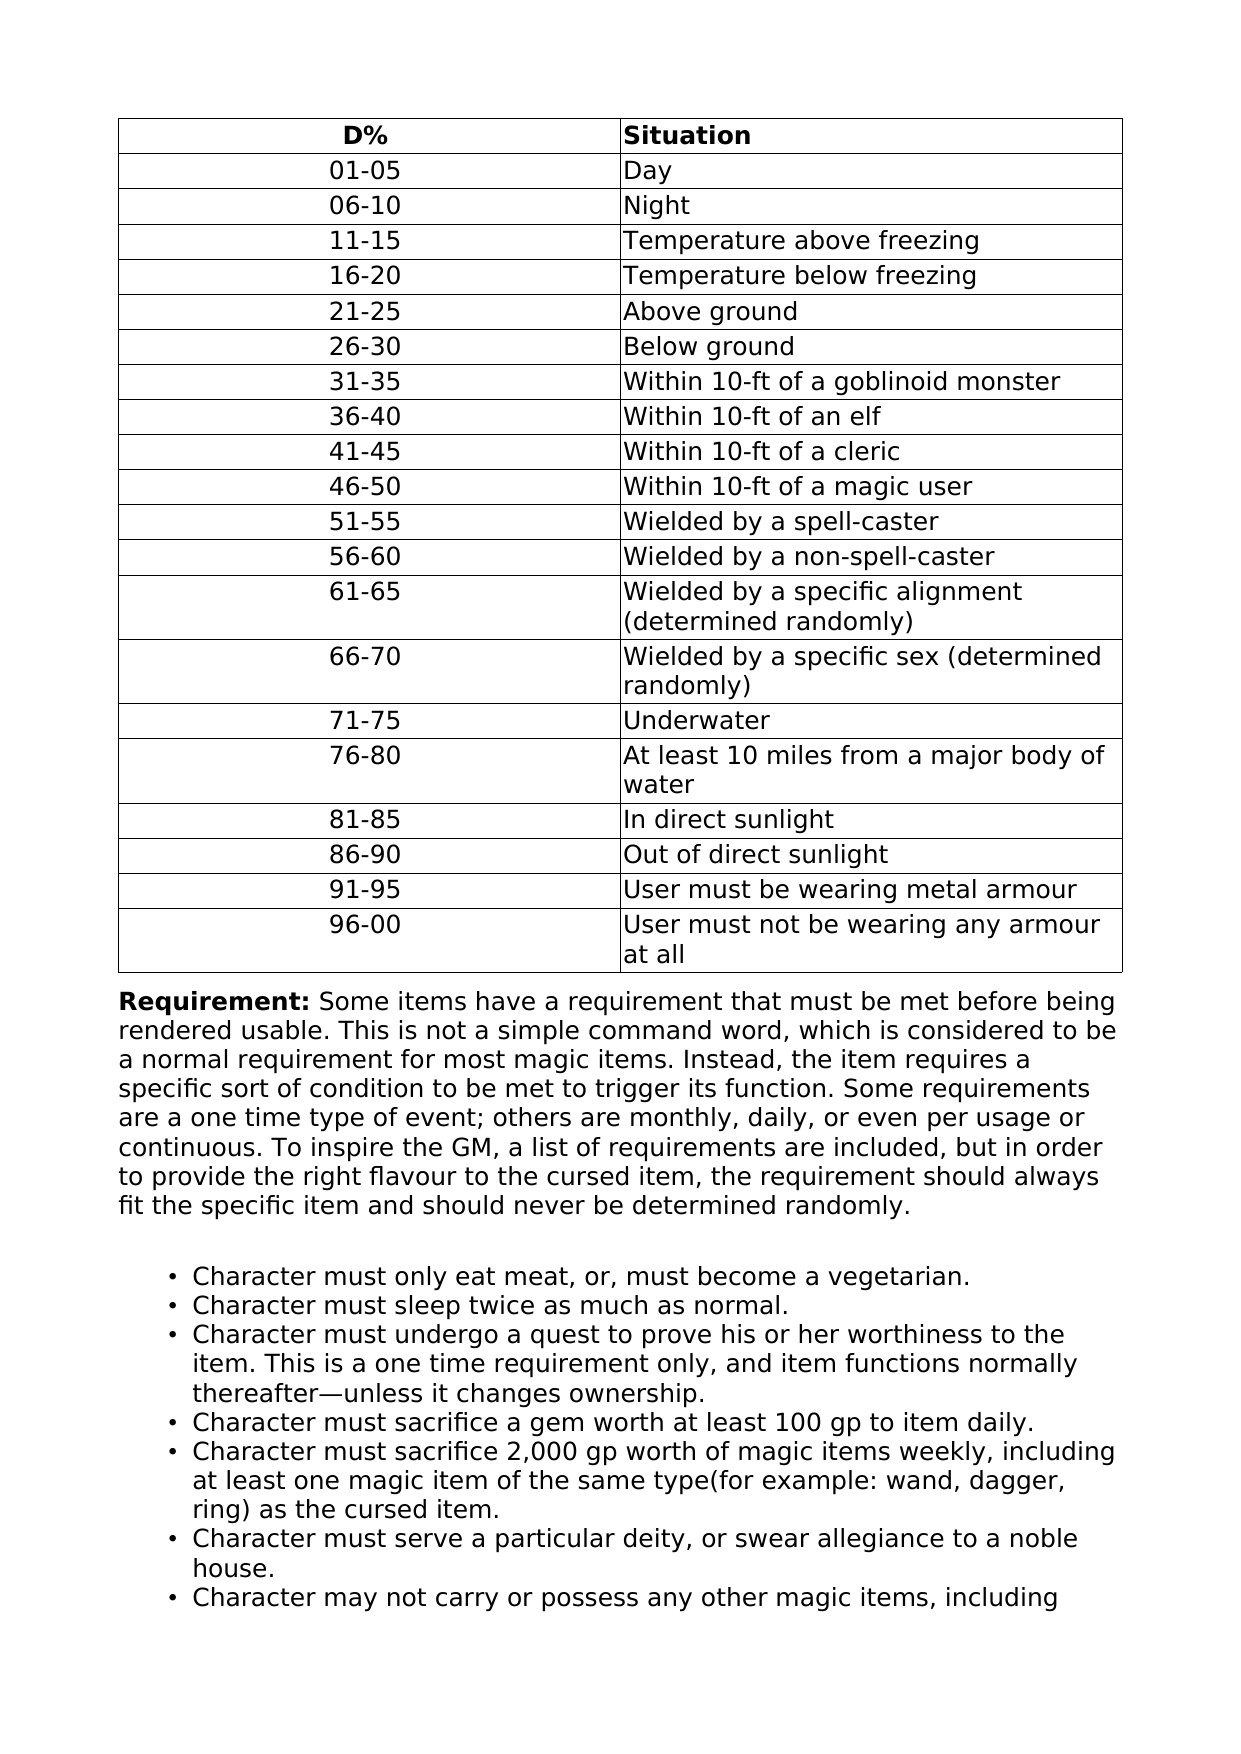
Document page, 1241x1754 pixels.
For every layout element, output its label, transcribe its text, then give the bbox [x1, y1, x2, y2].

table_cell 51-55 [119, 505, 620, 539]
table_cell User must be wearing metal armour [621, 874, 1122, 908]
text Requirement: Some items have a requirement that must be met before being rendered usable. This is not a simple command word, which is considered to be a normal requirement for most magic items. Instead, the item requires a specific sort of condition to be met to trigger its function. Some requirements are a one time type of event; others are monthly, daily, or even per usage or continuous. To inspire the GM, a list of requirements are included, but in order to provide the right flavour to the cursed item, the requirement should always fit the specific item and should never be determined randomly. [118, 987, 1122, 1220]
table_cell Wielded by a specific sex (determined randomly) [621, 640, 1122, 703]
list Character may not carry or possess any other magic items, including [177, 1583, 1122, 1612]
table_cell At least 10 miles from a major body of water [621, 739, 1122, 802]
table_cell 36-40 [119, 400, 620, 434]
table_cell 16-20 [119, 260, 620, 294]
table_cell 06-10 [119, 189, 620, 223]
table_cell Out of direct sunlight [621, 839, 1122, 873]
table_cell Within 10-ft of an elf [621, 400, 1122, 434]
table_cell Temperature above freezing [621, 225, 1122, 258]
table_cell 71-75 [119, 704, 620, 738]
list Character must sleep twice as much as normal. [177, 1291, 1122, 1321]
table_cell 56-60 [119, 540, 620, 574]
table_cell 86-90 [119, 839, 620, 873]
table_cell 96-00 [119, 909, 620, 972]
table_cell Within 10-ft of a cleric [621, 435, 1122, 469]
list Character must sacrifice 2,000 gp worth of magic items weekly, including at least one magic item of the same type(for example: wand, dagger, ring) as the cursed item. [177, 1437, 1122, 1525]
table_header D% [119, 119, 620, 153]
table_cell Wielded by a non-spell-caster [621, 540, 1122, 574]
list Character must sacrifice a gem worth at least 100 gp to item daily. [177, 1408, 1122, 1437]
table_cell 66-70 [119, 640, 620, 703]
table_cell 46-50 [119, 470, 620, 504]
table_cell 61-65 [119, 576, 620, 639]
table_cell 21-25 [119, 295, 620, 329]
table_cell 01-05 [119, 154, 620, 188]
table_cell In direct sunlight [621, 804, 1122, 837]
table_cell Underwater [621, 704, 1122, 738]
table_cell User must not be wearing any armour at all [621, 909, 1122, 972]
table_cell 26-30 [119, 330, 620, 364]
table_cell 76-80 [119, 739, 620, 802]
table_cell 31-35 [119, 365, 620, 399]
table_cell Within 10-ft of a goblinoid monster [621, 365, 1122, 399]
table_cell Wielded by a spell-caster [621, 505, 1122, 539]
table_cell 11-15 [119, 225, 620, 258]
table_cell Wielded by a specific alignment (determined randomly) [621, 576, 1122, 639]
list Character must only eat meat, or, must become a vegetarian. [177, 1262, 1122, 1291]
table_cell Below ground [621, 330, 1122, 364]
table_cell Night [621, 189, 1122, 223]
list Character must undergo a quest to prove his or her worthiness to the item. This is a one time requirement only, and item functions normally thereafter—unless it changes ownership. [177, 1321, 1122, 1408]
list Character must serve a particular deity, or swear allegiance to a noble house. [177, 1525, 1122, 1583]
table_cell 91-95 [119, 874, 620, 908]
table_header Situation [621, 119, 1122, 153]
table_cell Within 10-ft of a magic user [621, 470, 1122, 504]
table_cell 41-45 [119, 435, 620, 469]
table_cell Day [621, 154, 1122, 188]
table_cell 81-85 [119, 804, 620, 837]
table_cell Temperature below freezing [621, 260, 1122, 294]
table_cell Above ground [621, 295, 1122, 329]
